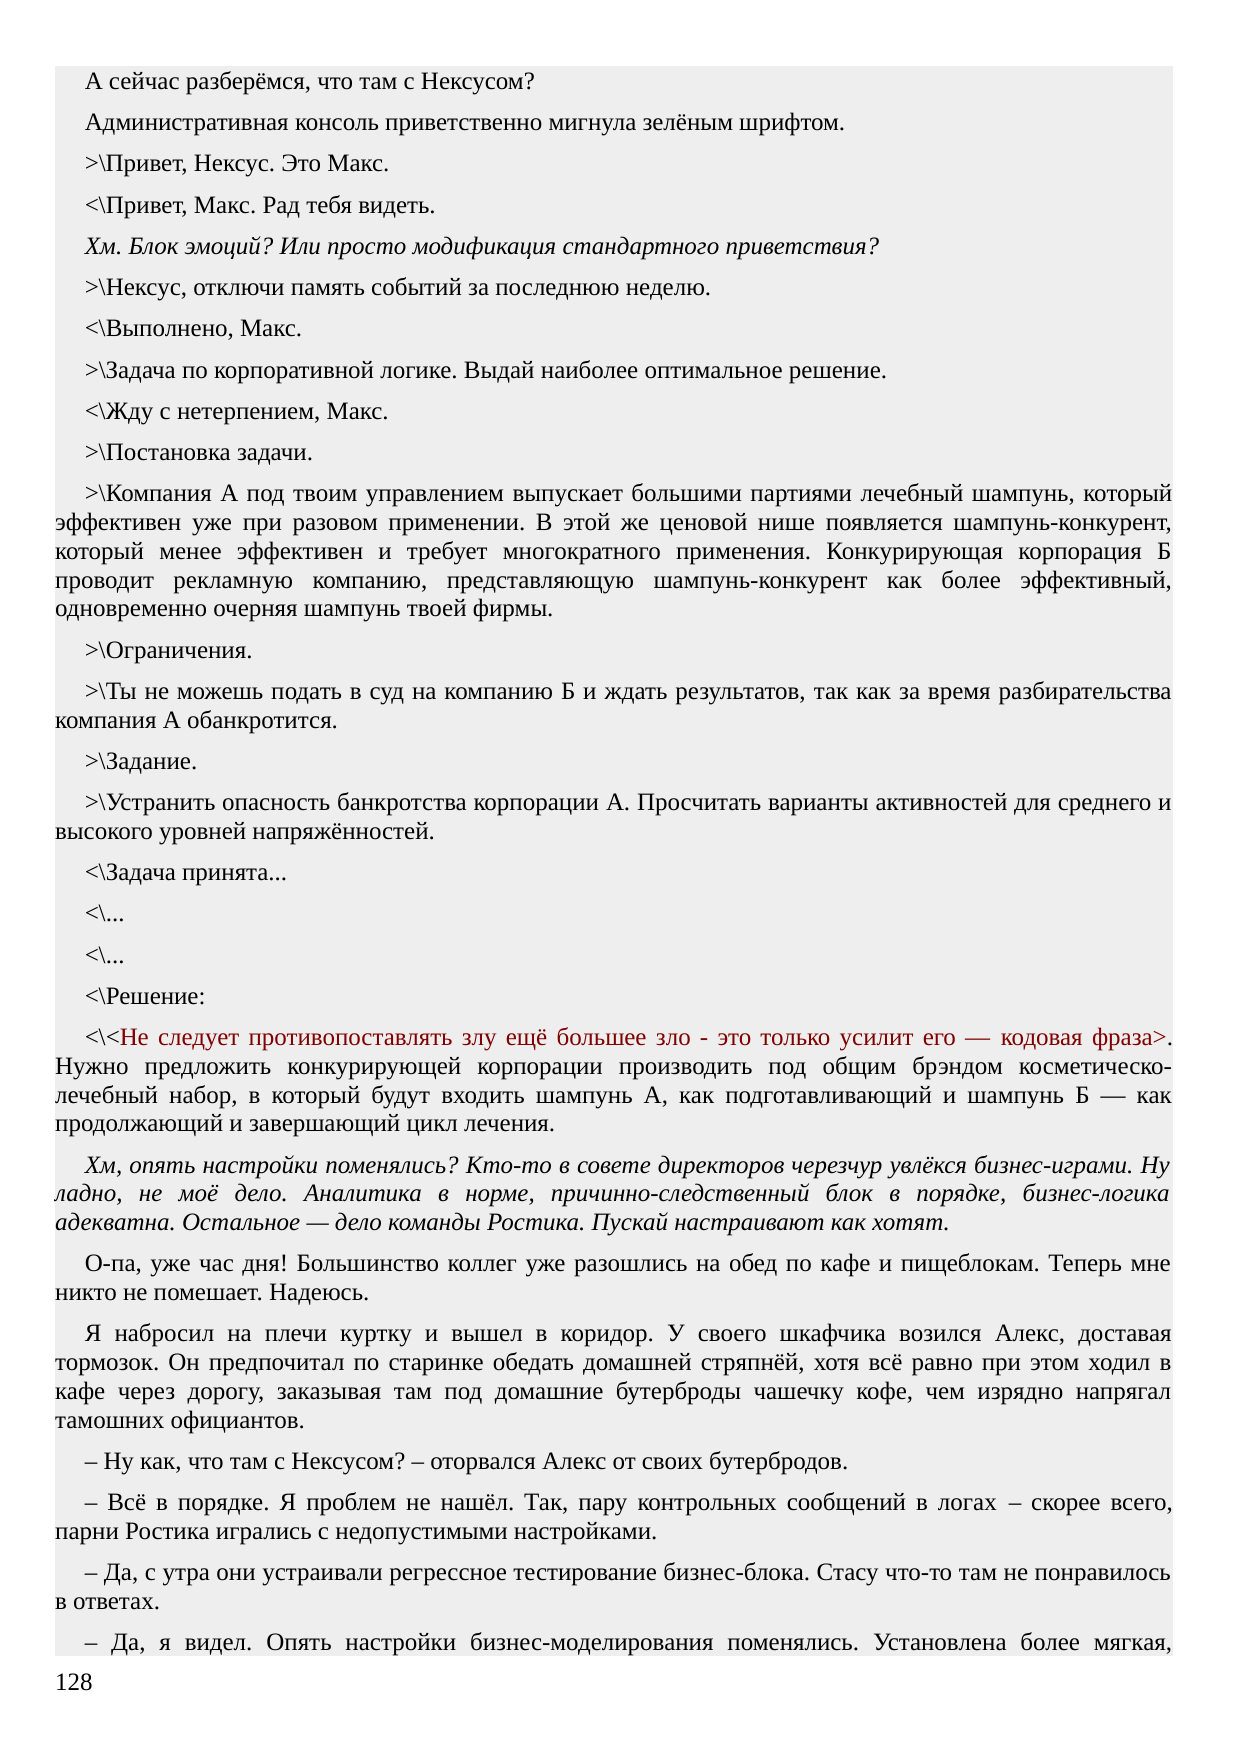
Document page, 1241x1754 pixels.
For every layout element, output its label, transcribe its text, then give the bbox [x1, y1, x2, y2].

text >\Компания А под твоим управлением выпускает большими партиями лечебный шампунь, который эффективен уже при разовом применении. В этой же ценовой нише появляется шампунь-конкурент, который менее эффективен и требует многократного применения. Конкурирующая корпорация Б проводит рекламную компанию, представляющую шампунь-конкурент как более эффективный, одновременно очерняя шампунь твоей фирмы. [55, 478, 1173, 622]
text О-па, уже час дня! Большинство коллег уже разошлись на обед по кафе и пищеблокам. Теперь мне никто не помешает. Надеюсь. [55, 1248, 1173, 1306]
text >\Ограничения. [55, 635, 1173, 663]
text >\Ты не можешь подать в суд на компанию Б и ждать результатов, так как за время разбирательства компания А обанкротится. [55, 676, 1173, 733]
text А сейчас разберёмся, что там с Нексусом? [55, 66, 1173, 95]
text <\Решение: [55, 981, 1173, 1010]
text Хм, опять настройки поменялись? Кто-то в совете директоров черезчур увлёкся бизнес-играми. Ну ладно, не моё дело. Аналитика в норме, причинно-следственный блок в порядке, бизнес-логика адекватна. Остальное — дело команды Ростика. Пускай настраивают как хотят. [55, 1150, 1173, 1236]
text >\Постановка задачи. [55, 437, 1173, 466]
text <\... [55, 898, 1173, 927]
text <\<Не следует противопоставлять злу ещё большее зло - это только усилит его — кодовая фраза>. Нужно предложить конкурирующей корпорации производить под общим брэндом косметическо-лечебный набор, в который будут входить шампунь А, как подготавливающий и шампунь Б — как продолжающий и завершающий цикл лечения. [55, 1022, 1173, 1137]
text <\Привет, Макс. Рад тебя видеть. [55, 190, 1173, 218]
text Административная консоль приветственно мигнула зелёным шрифтом. [55, 107, 1173, 136]
text – Да, с утра они устраивали регрессное тестирование бизнес-блока. Стасу что-то там не понравилось в ответах. [55, 1557, 1173, 1615]
text >\Привет, Нексус. Это Макс. [55, 148, 1173, 177]
text <\Задача принята... [55, 857, 1173, 886]
text <\Выполнено, Макс. [55, 313, 1173, 342]
text <\Жду с нетерпением, Макс. [55, 396, 1173, 425]
text Хм. Блок эмоций? Или просто модификация стандартного приветствия? [55, 231, 1173, 260]
text – Всё в порядке. Я проблем не нашёл. Так, пару контрольных сообщений в логах – скорее всего, парни Ростика игрались с недопустимыми настройками. [55, 1487, 1173, 1545]
text – Да, я видел. Опять настройки бизнес-моделирования поменялись. Установлена более мягкая, [55, 1627, 1173, 1656]
text >\Устранить опасность банкротства корпорации А. Просчитать варианты активностей для среднего и высокого уровней напряжённостей. [55, 787, 1173, 845]
text – Ну как, что там с Нексусом? – оторвался Алекс от своих бутербродов. [55, 1446, 1173, 1475]
text >\Задача по корпоративной логике. Выдай наиболее оптимальное решение. [55, 355, 1173, 383]
text Я набросил на плечи куртку и вышел в коридор. У своего шкафчика возился Алекс, доставая тормозок. Он предпочитал по старинке обедать домашней стряпнёй, хотя всё равно при этом ходил в кафе через дорогу, заказывая там под домашние бутерброды чашечку кофе, чем изрядно напрягал тамошних официантов. [55, 1318, 1173, 1433]
text >\Задание. [55, 746, 1173, 775]
text >\Нексус, отключи память событий за последнюю неделю. [55, 272, 1173, 301]
text <\... [55, 940, 1173, 968]
